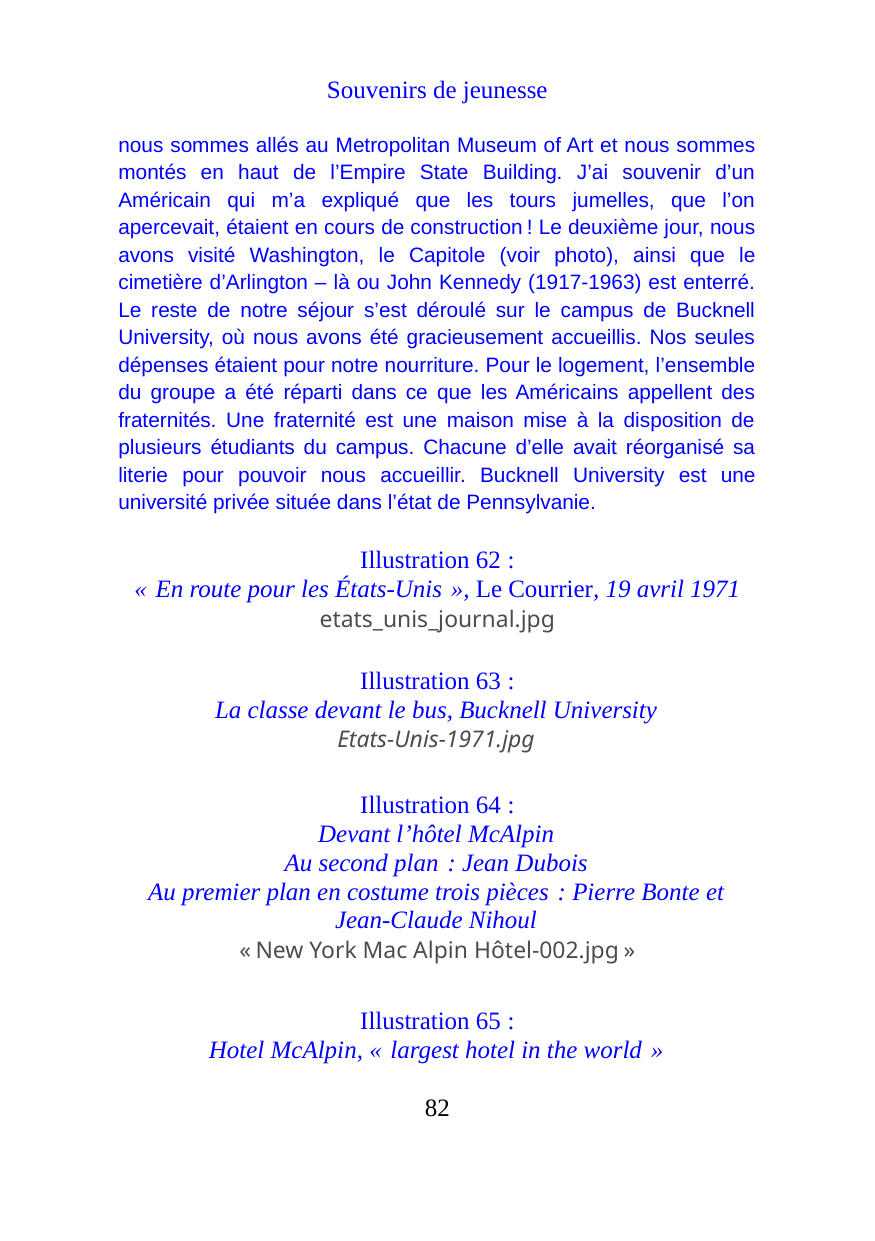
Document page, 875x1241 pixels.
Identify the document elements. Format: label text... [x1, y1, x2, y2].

text Illustration 64 : [118, 791, 756, 819]
text Au second plan : Jean Dubois [118, 848, 756, 877]
text « New York Mac Alpin Hôtel-002.jpg » [118, 934, 756, 966]
text Illustration 63 : [118, 666, 756, 695]
text Illustration 65 : [118, 1006, 756, 1035]
text Hotel McAlpin, « largest hotel in the world » [118, 1035, 756, 1064]
text Illustration 62 : [118, 545, 756, 574]
text Au premier plan en costume trois pièces : Pierre Bonte et Jean-Claude Nihoul [118, 877, 756, 934]
text etats_unis_journal.jpg [118, 602, 756, 634]
text nous sommes allés au Metropolitan Museum of Art et nous sommes montés en haut de l’Empire State Building. J’ai souvenir d’un Américain qui m’a expliqué que les tours jumelles, que l’on apercevait, étaient en cours de construction ! Le deuxième jour, nous avons visité Washington, le Capitole (voir photo), ainsi que le cimetière d’Arlington – là ou John Kennedy (1917-1963) est enterré. Le reste de notre séjour s’est déroulé sur le campus de Bucknell University, où nous avons été gracieusement accueillis. Nos seules dépenses étaient pour notre nourriture. Pour le logement, l’ensemble du groupe a été réparti dans ce que les Américains appellent des fraternités. Une fraternité est une maison mise à la disposition de plusieurs étudiants du campus. Chacune d’elle avait réorganisé sa literie pour pouvoir nous accueillir. Bucknell University est une université privée située dans l’état de Pennsylvanie. [118, 132, 756, 514]
text « En route pour les États-Unis », Le Courrier, 19 avril 1971 [118, 574, 756, 602]
text Devant l’hôtel McAlpin [118, 819, 756, 848]
text Etats-Unis-1971.jpg [118, 723, 756, 755]
text La classe devant le bus, Bucknell University [118, 695, 756, 723]
